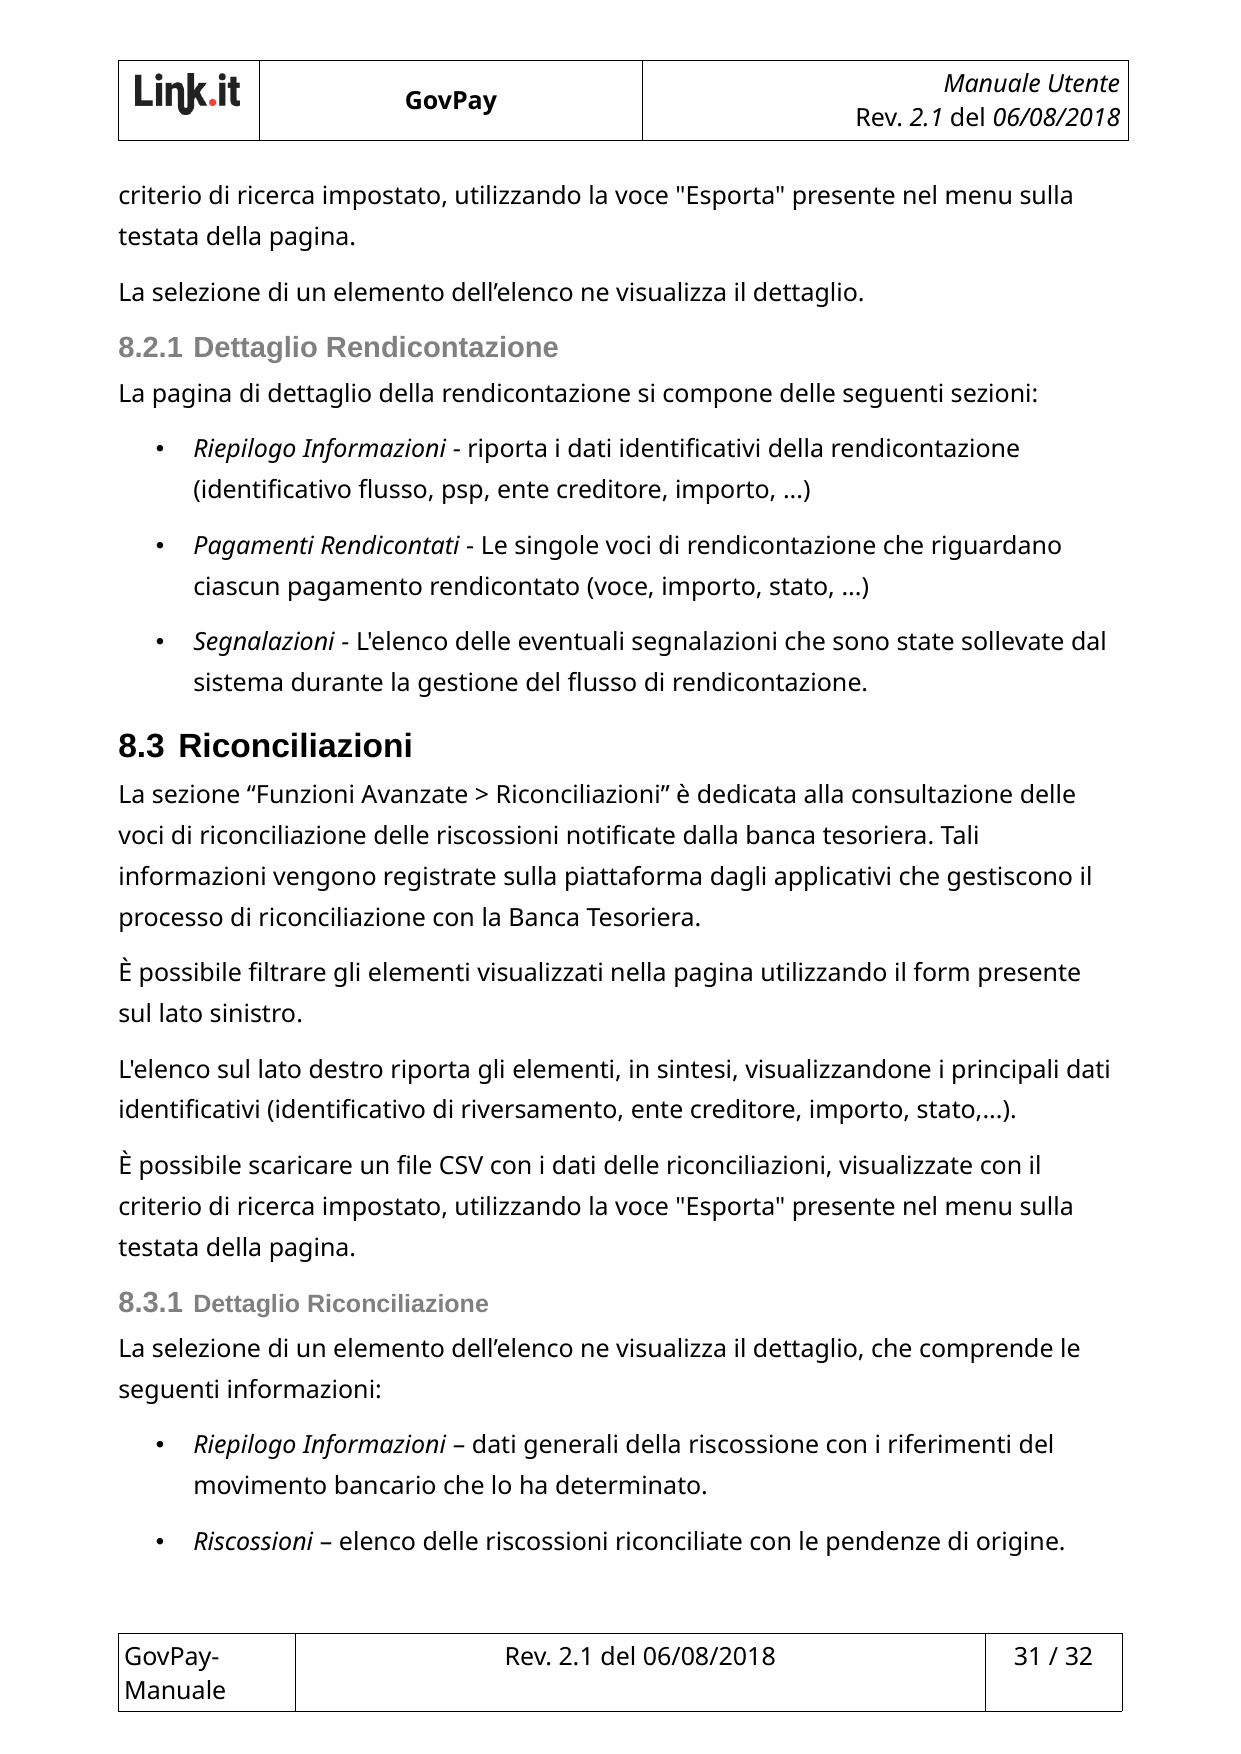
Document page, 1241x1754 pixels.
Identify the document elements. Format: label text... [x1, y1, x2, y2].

text È possibile scaricare un file CSV con i dati delle riconciliazioni, visualizzate con il criterio di ricerca impostato, utilizzando la voce "Esporta" presente nel menu sulla testata della pagina. [118, 1148, 1122, 1263]
subtitle Dettaglio Riconciliazione [118, 1285, 1122, 1318]
list Riepilogo Informazioni – dati generali della riscossione con i riferimenti del movimento bancario che lo ha determinato. [156, 1427, 1122, 1502]
text La selezione di un elemento dell’elenco ne visualizza il dettaglio, che comprende le seguenti informazioni: [118, 1331, 1122, 1406]
list Pagamenti Rendicontati - Le singole voci di rendicontazione che riguardano ciascun pagamento rendicontato (voce, importo, stato, ...) [156, 527, 1122, 602]
text La selezione di un elemento dell’elenco ne visualizza il dettaglio. [118, 274, 1122, 308]
list Segnalazioni - L'elenco delle eventuali segnalazioni che sono state sollevate dal sistema durante la gestione del flusso di rendicontazione. [156, 623, 1122, 698]
text La pagina di dettaglio della rendicontazione si compone delle seguenti sezioni: [118, 376, 1122, 410]
list Riepilogo Informazioni - riporta i dati identificativi della rendicontazione (identificativo flusso, psp, ente creditore, importo, ...) [156, 431, 1122, 506]
picture [123, 65, 254, 119]
subtitle Dettaglio Rendicontazione [118, 329, 1122, 363]
text La sezione “Funzioni Avanzate > Riconciliazioni” è dedicata alla consultazione delle voci di riconciliazione delle riscossioni notificate dalla banca tesoriera. Tali informazioni vengono registrate sulla piattaforma dagli applicativi che gestiscono il processo di riconciliazione con la Banca Tesoriera. [118, 777, 1122, 934]
list Riscossioni – elenco delle riscossioni riconciliate con le pendenze di origine. [156, 1523, 1122, 1557]
text criterio di ricerca impostato, utilizzando la voce "Esporta" presente nel menu sulla testata della pagina. [118, 178, 1122, 253]
text È possibile filtrare gli elementi visualizzati nella pagina utilizzando il form presente sul lato sinistro. [118, 955, 1122, 1030]
text L'elenco sul lato destro riporta gli elementi, in sintesi, visualizzandone i principali dati identificativi (identificativo di riversamento, ente creditore, importo, stato,...). [118, 1051, 1122, 1126]
subtitle Riconciliazioni [118, 726, 1122, 765]
